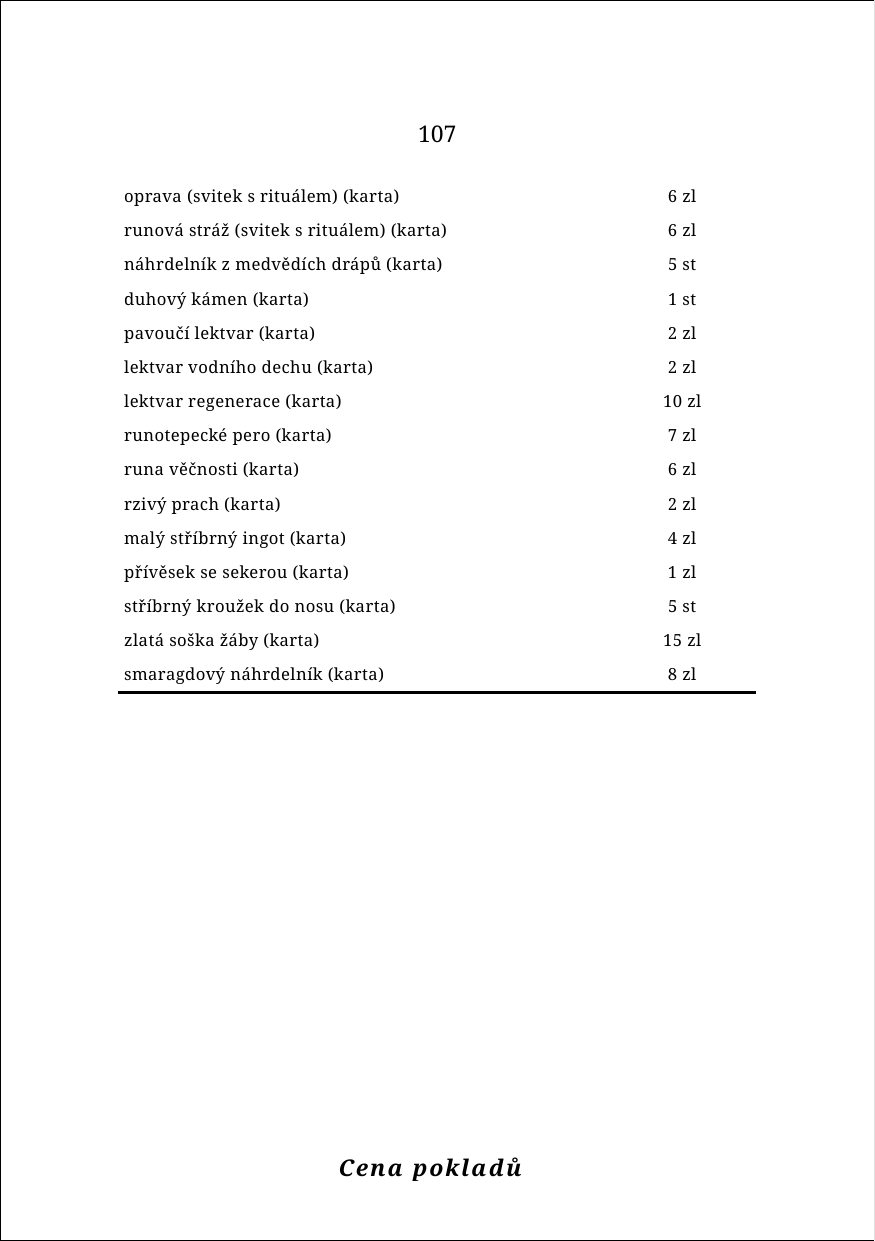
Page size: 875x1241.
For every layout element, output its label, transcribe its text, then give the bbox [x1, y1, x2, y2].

table_cell přívěsek se sekerou (karta) [118, 555, 608, 589]
table_cell 1 zl [608, 555, 756, 589]
table_cell pavoučí lektvar (karta) [118, 316, 608, 350]
table_cell 2 zl [608, 350, 756, 384]
table_cell 6 zl [608, 213, 756, 247]
table_cell smaragdový náhrdelník (karta) [118, 657, 608, 691]
table_cell lektvar vodního dechu (karta) [118, 350, 608, 384]
table_cell 6 zl [608, 452, 756, 486]
table_cell 1 st [608, 281, 756, 316]
table_cell rzivý prach (karta) [118, 486, 608, 521]
table_cell runotepecké pero (karta) [118, 418, 608, 452]
table_cell malý stříbrný ingot (karta) [118, 521, 608, 555]
table_cell duhový kámen (karta) [118, 281, 608, 316]
table_cell 4 zl [608, 521, 756, 555]
table_cell runa věčnosti (karta) [118, 452, 608, 486]
table_cell náhrdelník z medvědích drápů (karta) [118, 247, 608, 281]
table_cell 6 zl [608, 179, 756, 213]
table_cell 5 st [608, 247, 756, 281]
table_cell 15 zl [608, 623, 756, 657]
table_cell 8 zl [608, 657, 756, 691]
table_cell 10 zl [608, 384, 756, 418]
table_cell stříbrný kroužek do nosu (karta) [118, 589, 608, 623]
table_cell 2 zl [608, 486, 756, 521]
table_cell 7 zl [608, 418, 756, 452]
table_cell oprava (svitek s rituálem) (karta) [118, 179, 608, 213]
table_cell 5 st [608, 589, 756, 623]
table_cell runová stráž (svitek s rituálem) (karta) [118, 213, 608, 247]
table_cell lektvar regenerace (karta) [118, 384, 608, 418]
table_cell 2 zl [608, 316, 756, 350]
table_cell zlatá soška žáby (karta) [118, 623, 608, 657]
